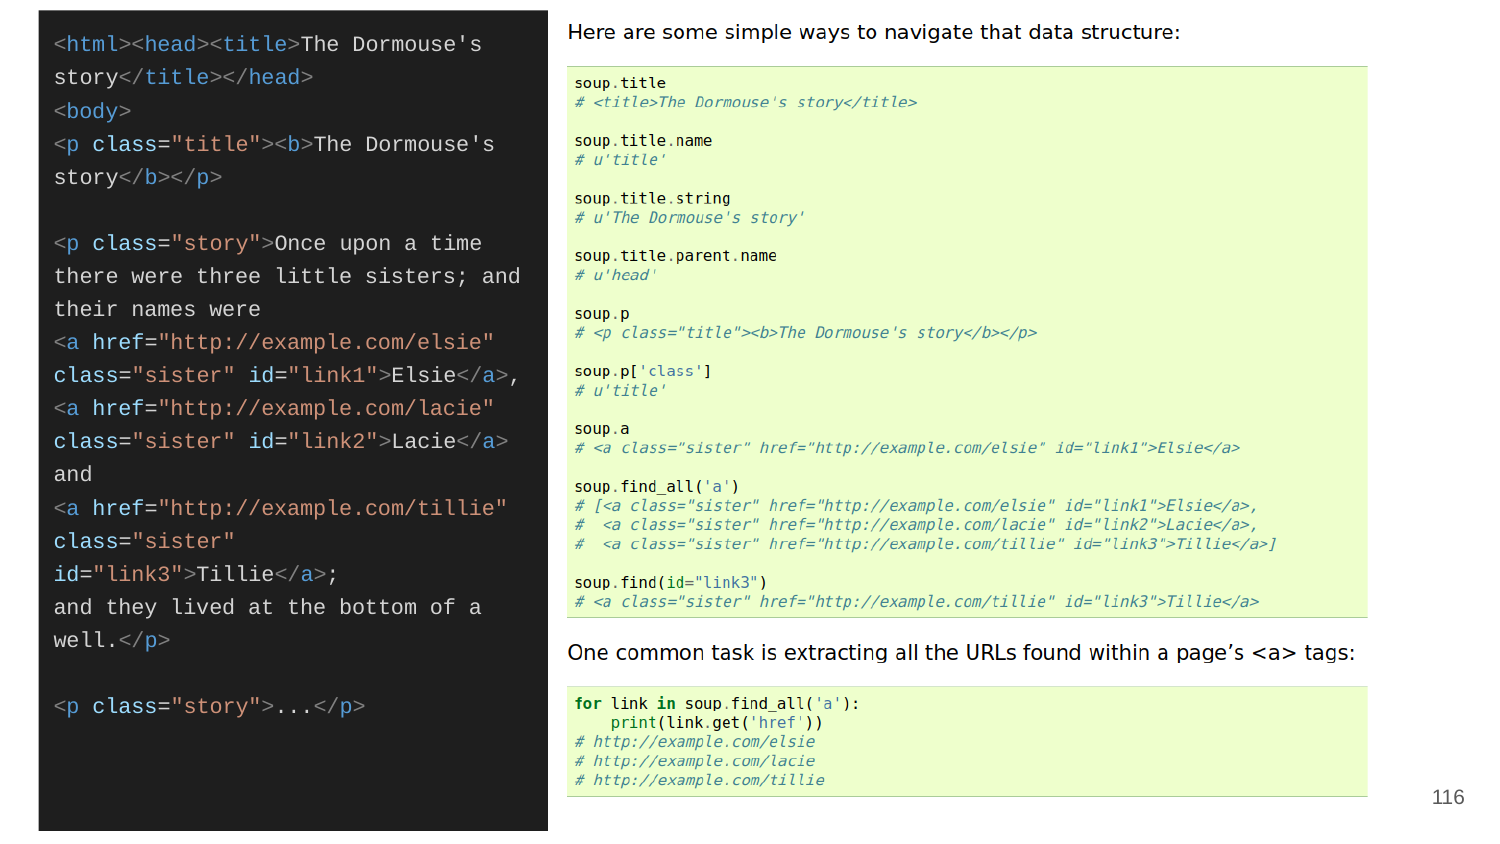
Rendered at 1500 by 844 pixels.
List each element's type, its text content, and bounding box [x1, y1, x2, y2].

list <html><head><title>The Dormouse's story</title></head> <body> <p class="title"><b>The Dormouse's story</b></p> <p class="story">Once upon a time there were three little sisters; and their names were <a href="http://example.com/elsie" class="sister" id="link1">Elsie</a>, <a href="http://example.com/lacie" class="sister" id="link2">Lacie</a> and <a href="http://example.com/tillie" class="sister" id="link3">Tillie</a>; and they lived at the bottom of a well.</p> <p class="story">...</p> [38, 10, 548, 831]
slide_number [1389, 764, 1480, 830]
picture [557, 10, 1368, 807]
